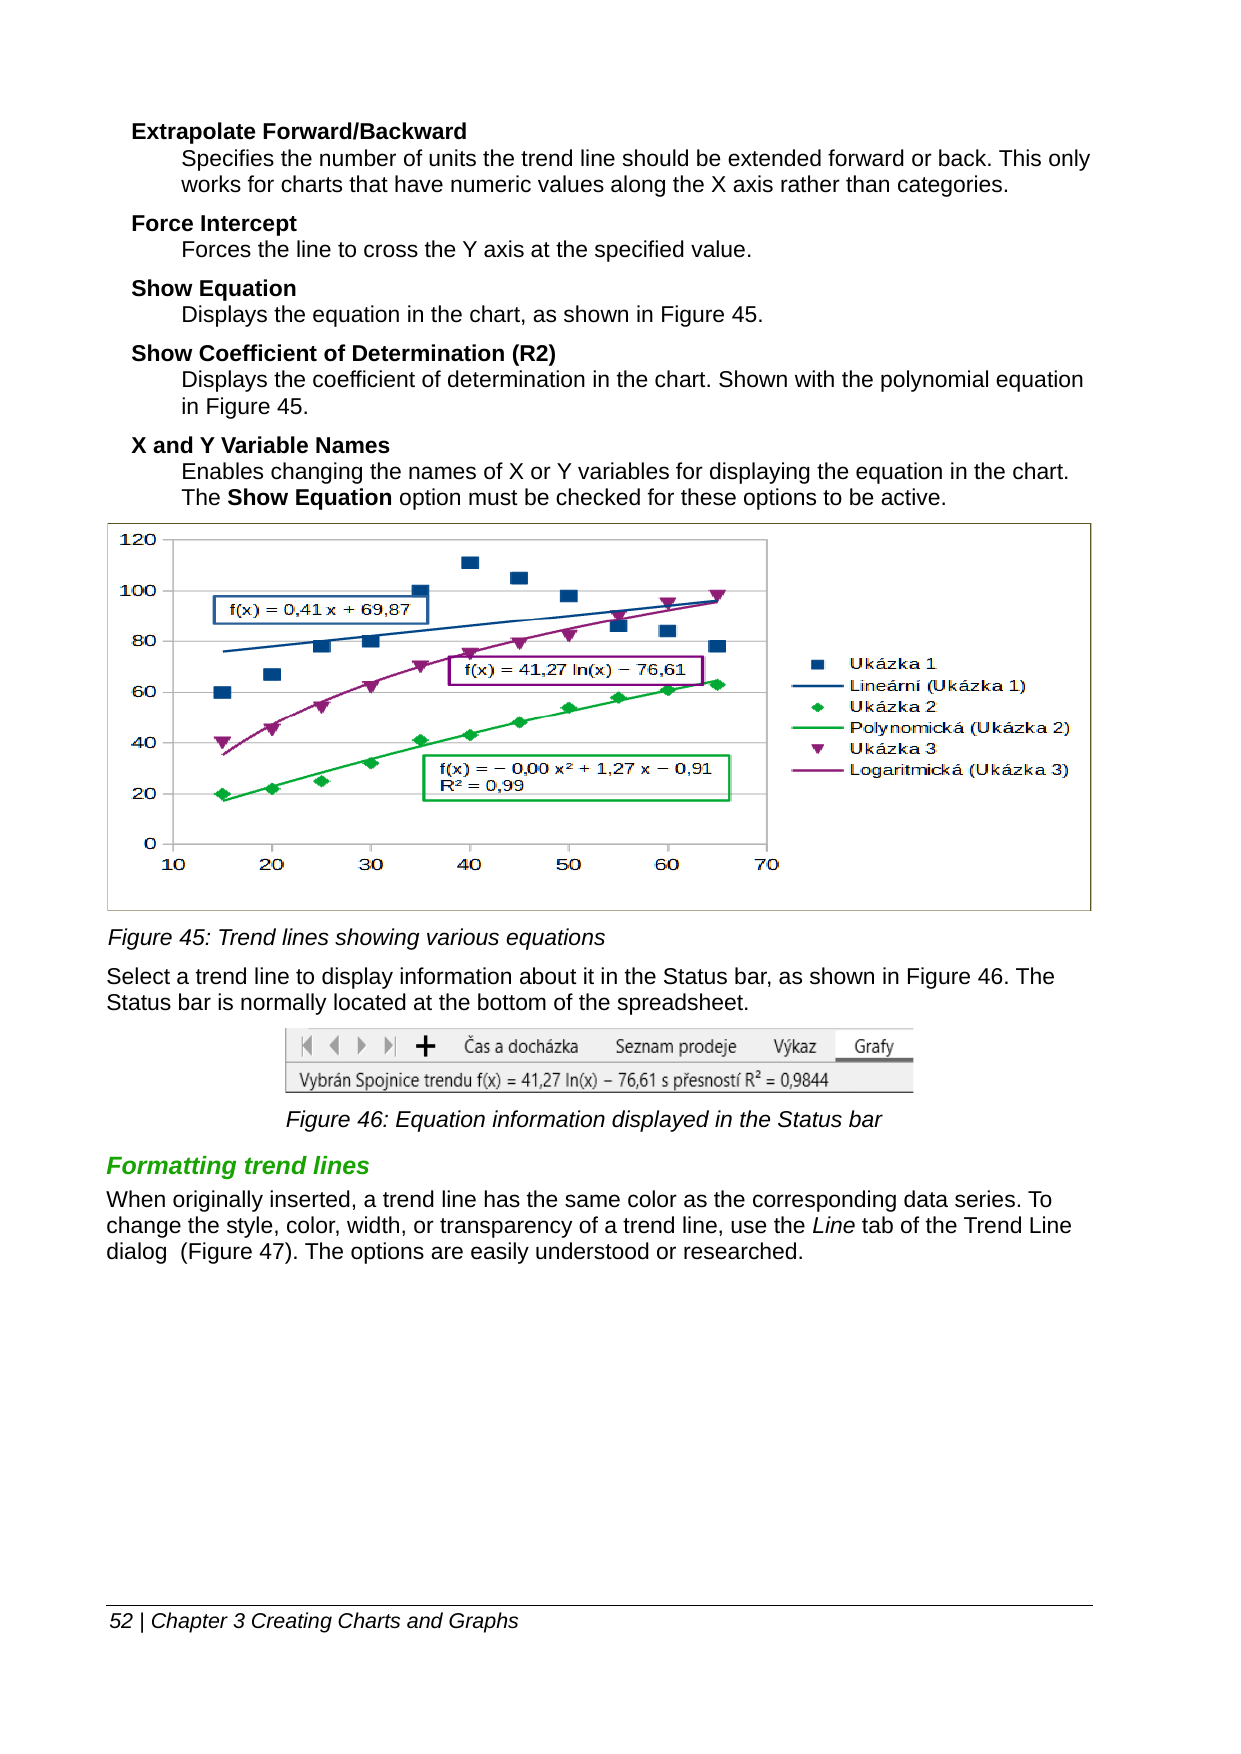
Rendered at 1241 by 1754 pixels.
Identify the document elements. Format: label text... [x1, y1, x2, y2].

text Show Equation [131, 275, 1093, 301]
subtitle Formatting trend lines [106, 1151, 1093, 1179]
text Specifies the number of units the trend line should be extended forward or back. This only works for charts that have numeric values along the X axis rather than categories. [181, 144, 1093, 197]
picture [107, 523, 1092, 911]
text X and Y Variable Names [131, 432, 1093, 458]
text Displays the equation in the chart, as shown in Figure 45. [181, 301, 1093, 328]
text Displays the coefficient of determination in the chart. Shown with the polynomial equation in Figure 45. [181, 366, 1093, 419]
text Figure 46: Equation information displayed in the Status bar [286, 1106, 913, 1132]
text When originally inserted, a trend line has the same color as the corresponding data series. To change the style, color, width, or transparency of a trend line, use the Line tab of the Trend Line dialog (Figure 47). The options are easily understood or researched. [106, 1186, 1093, 1265]
text Extrapolate Forward/Backward [131, 118, 1093, 144]
text Figure 45: Trend lines showing various equations [108, 923, 1091, 950]
picture [285, 1028, 914, 1093]
text Select a trend line to display information about it in the Status bar, as shown in Figure 46. The Status bar is normally located at the bottom of the spreadsheet. [106, 963, 1093, 1016]
text Forces the line to cross the Y axis at the specified value. [181, 236, 1093, 262]
text Enables changing the names of X or Y variables for displaying the equation in the chart. The Show Equation option must be checked for these options to be active. [181, 458, 1093, 511]
text Show Coefficient of Determination (R2) [131, 340, 1093, 366]
text Force Intercept [131, 210, 1093, 236]
